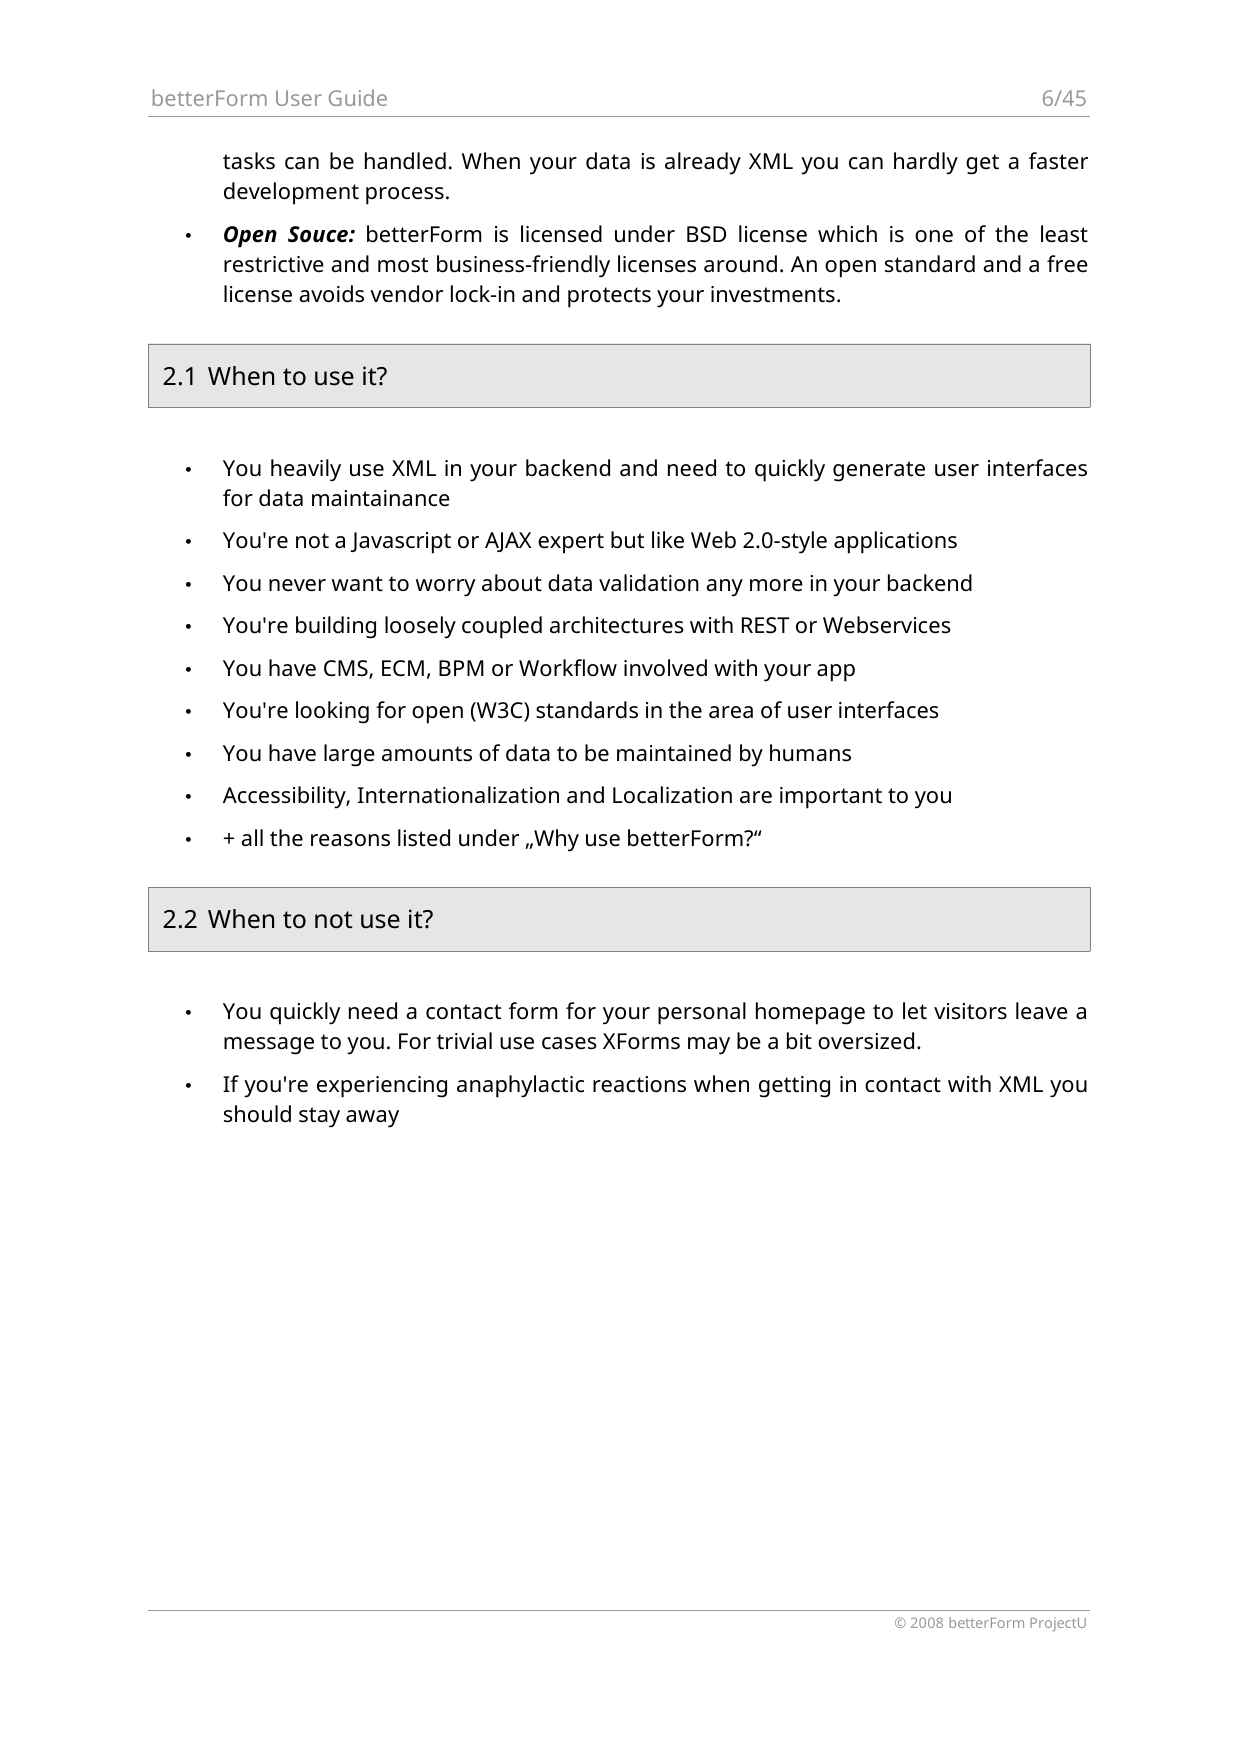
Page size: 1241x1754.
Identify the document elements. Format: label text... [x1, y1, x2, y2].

list If you're experiencing anaphylactic reactions when getting in contact with XML you should stay away [185, 1069, 1090, 1129]
list You never want to worry about data validation any more in your backend [185, 567, 1090, 597]
list + all the reasons listed under „Why use betterForm?“ [185, 822, 1090, 852]
list You have CMS, ECM, BPM or Workflow involved with your app [185, 652, 1090, 682]
list You're looking for open (W3C) standards in the area of user interfaces [185, 695, 1090, 725]
list You quickly need a contact form for your personal homepage to let visitors leave a message to you. For trivial use cases XForms may be a bit oversized. [185, 996, 1090, 1056]
list You're not a Javascript or AJAX expert but like Web 2.0-style applications [185, 525, 1090, 555]
list You're building loosely coupled architectures with REST or Webservices [185, 610, 1090, 640]
list Accessibility, Internationalization and Localization are important to you [185, 780, 1090, 810]
subtitle When to not use it? [149, 888, 1090, 951]
list You heavily use XML in your backend and need to quickly generate user interfaces for data maintainance [185, 452, 1090, 512]
list tasks can be handled. When your data is already XML you can hardly get a faster development process. [185, 146, 1090, 206]
list You have large amounts of data to be maintained by humans [185, 737, 1090, 767]
list Open Souce: betterForm is licensed under BSD license which is one of the least restrictive and most business-friendly licenses around. An open standard and a free license avoids vendor lock-in and protects your investments. [185, 219, 1090, 309]
subtitle When to use it? [149, 345, 1090, 407]
